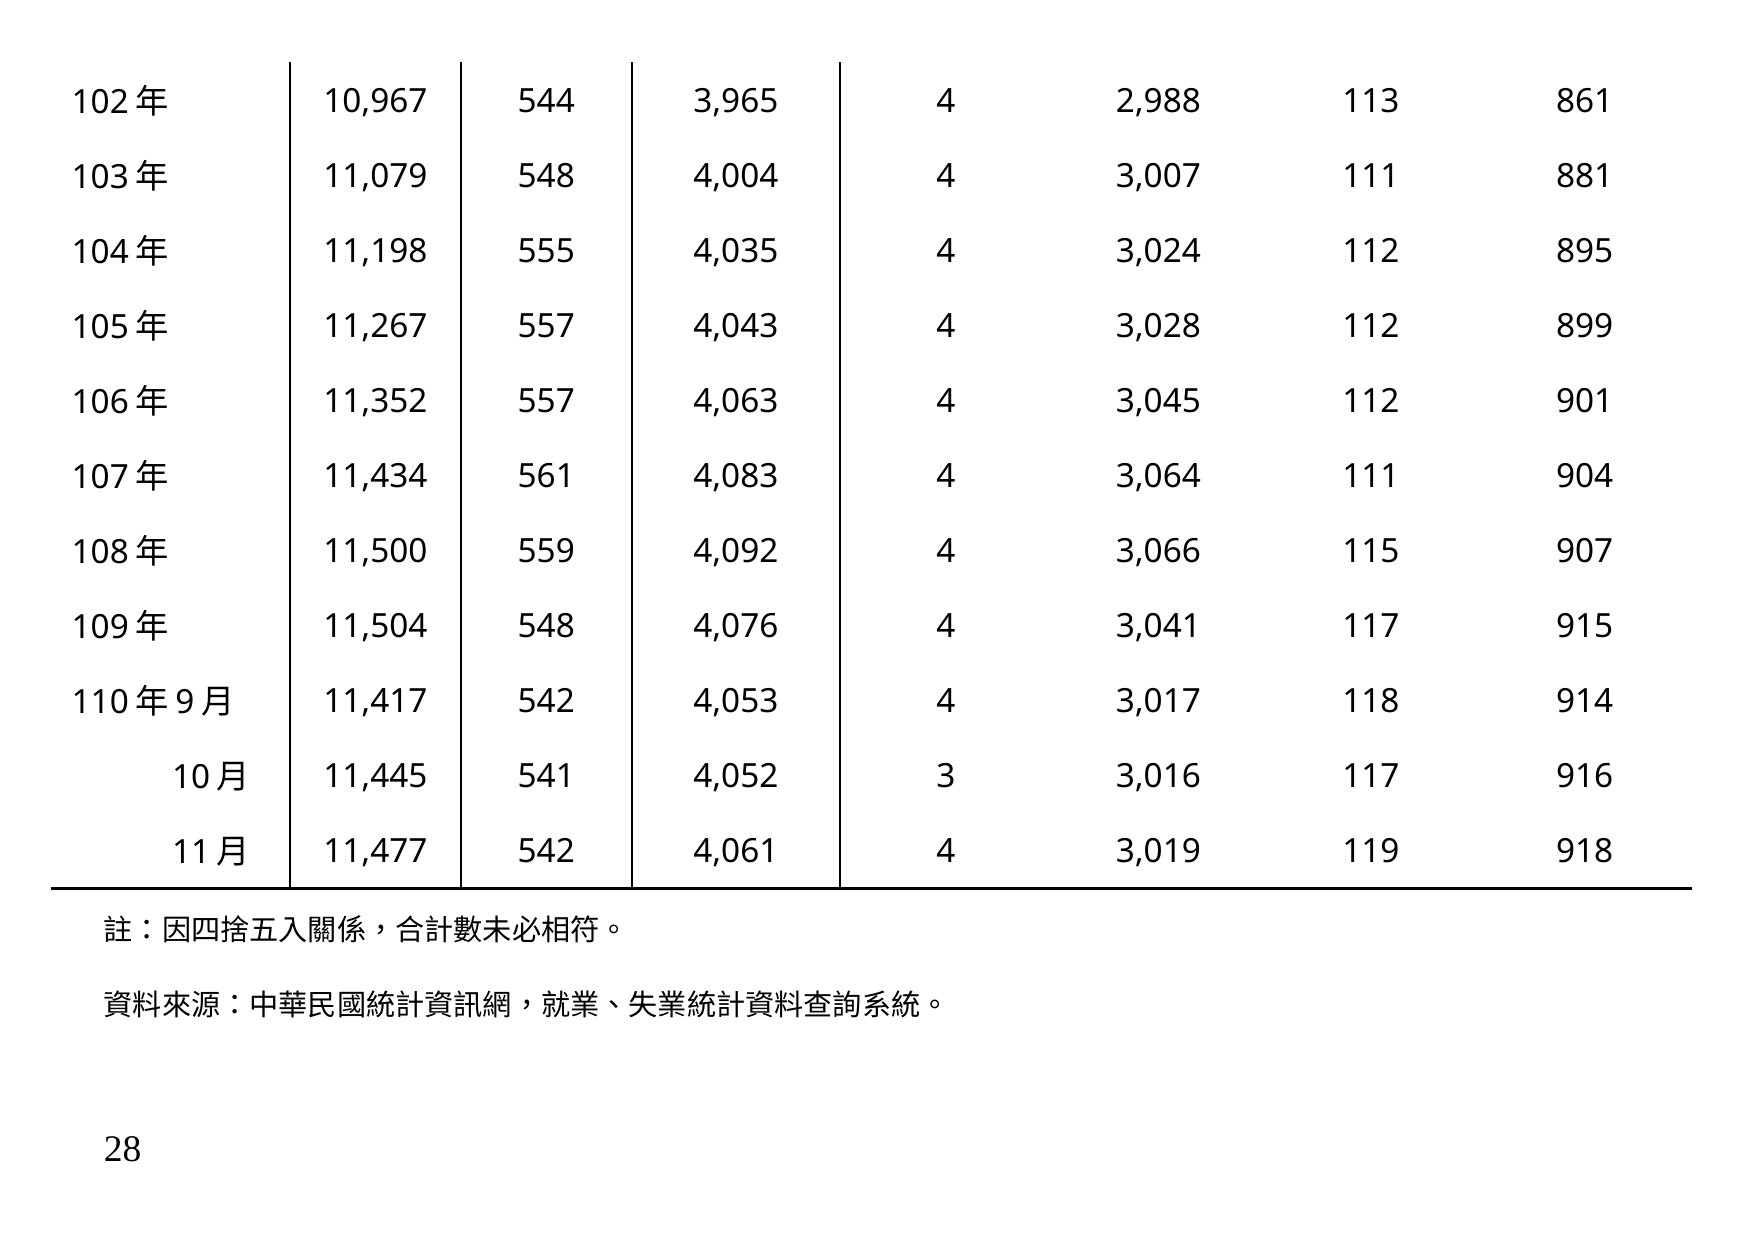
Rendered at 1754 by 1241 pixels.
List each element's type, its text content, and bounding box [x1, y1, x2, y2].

table_cell 112 [1264, 362, 1477, 437]
table_cell 10,967 [291, 62, 460, 137]
table_cell 542 [462, 662, 631, 737]
table_cell 11,198 [291, 212, 460, 287]
table_cell 3,028 [1052, 287, 1264, 362]
table_cell 112 [1264, 287, 1477, 362]
table_cell 914 [1477, 662, 1692, 737]
table_cell 561 [462, 437, 631, 512]
table_cell 895 [1477, 212, 1692, 287]
table_cell 559 [462, 512, 631, 587]
table_cell 4,061 [633, 812, 839, 887]
table_cell 557 [462, 287, 631, 362]
table_cell 548 [462, 587, 631, 662]
table_cell 115 [1264, 512, 1477, 587]
table_cell 899 [1477, 287, 1692, 362]
table_cell 3,016 [1052, 737, 1264, 812]
table_cell 4,004 [633, 137, 839, 212]
table_cell 113 [1264, 62, 1477, 137]
table_cell 111 [1264, 137, 1477, 212]
table_cell 4 [841, 362, 1052, 437]
table_cell 901 [1477, 362, 1692, 437]
table_cell 111 [1264, 437, 1477, 512]
table_cell 11,445 [291, 737, 460, 812]
table_cell 548 [462, 137, 631, 212]
table_cell 4,063 [633, 362, 839, 437]
table_cell 4 [841, 137, 1052, 212]
table_cell 4 [841, 662, 1052, 737]
table_cell 106年 [51, 362, 289, 437]
table_cell 11,434 [291, 437, 460, 512]
table_cell 102年 [51, 62, 289, 137]
table_cell 117 [1264, 587, 1477, 662]
table_cell 3,041 [1052, 587, 1264, 662]
table_cell 916 [1477, 737, 1692, 812]
text 資料來源：中華民國統計資訊網，就業、失業統計資料查詢系統。 [103, 965, 1639, 1040]
table_cell 11,352 [291, 362, 460, 437]
text 註：因四捨五入關係，合計數未必相符。 [103, 890, 1639, 965]
table_cell 3,064 [1052, 437, 1264, 512]
table_cell 11,500 [291, 512, 460, 587]
table_cell 4,052 [633, 737, 839, 812]
table_cell 2,988 [1052, 62, 1264, 137]
table_cell 4 [841, 212, 1052, 287]
table_cell 3,019 [1052, 812, 1264, 887]
table_cell 107年 [51, 437, 289, 512]
table_cell 4 [841, 587, 1052, 662]
table_cell 11,417 [291, 662, 460, 737]
table_cell 3,007 [1052, 137, 1264, 212]
table_cell 4 [841, 812, 1052, 887]
table_cell 11月 [51, 812, 289, 887]
table_cell 112 [1264, 212, 1477, 287]
table_cell 104年 [51, 212, 289, 287]
table_cell 555 [462, 212, 631, 287]
table_cell 3,045 [1052, 362, 1264, 437]
table_cell 110年9月 [51, 662, 289, 737]
table_cell 541 [462, 737, 631, 812]
table_cell 4 [841, 287, 1052, 362]
table_cell 11,267 [291, 287, 460, 362]
table_cell 119 [1264, 812, 1477, 887]
table_cell 4,053 [633, 662, 839, 737]
table_cell 904 [1477, 437, 1692, 512]
table_cell 907 [1477, 512, 1692, 587]
table_cell 103年 [51, 137, 289, 212]
table_cell 10月 [51, 737, 289, 812]
table_cell 3 [841, 737, 1052, 812]
table_cell 105年 [51, 287, 289, 362]
table_cell 117 [1264, 737, 1477, 812]
table_cell 4,043 [633, 287, 839, 362]
table_cell 3,024 [1052, 212, 1264, 287]
table_cell 3,965 [633, 62, 839, 137]
table_cell 542 [462, 812, 631, 887]
table_cell 4 [841, 62, 1052, 137]
table_cell 11,504 [291, 587, 460, 662]
table_cell 861 [1477, 62, 1692, 137]
table_cell 4,083 [633, 437, 839, 512]
table_cell 108年 [51, 512, 289, 587]
table_cell 3,017 [1052, 662, 1264, 737]
table_cell 118 [1264, 662, 1477, 737]
table_cell 881 [1477, 137, 1692, 212]
table_cell 11,477 [291, 812, 460, 887]
table_cell 544 [462, 62, 631, 137]
table_cell 557 [462, 362, 631, 437]
table_cell 4,035 [633, 212, 839, 287]
table_cell 4 [841, 437, 1052, 512]
table_cell 109年 [51, 587, 289, 662]
table_cell 4 [841, 512, 1052, 587]
table_cell 915 [1477, 587, 1692, 662]
table_cell 4,092 [633, 512, 839, 587]
table_cell 4,076 [633, 587, 839, 662]
table_cell 11,079 [291, 137, 460, 212]
table_cell 918 [1477, 812, 1692, 887]
table_cell 3,066 [1052, 512, 1264, 587]
